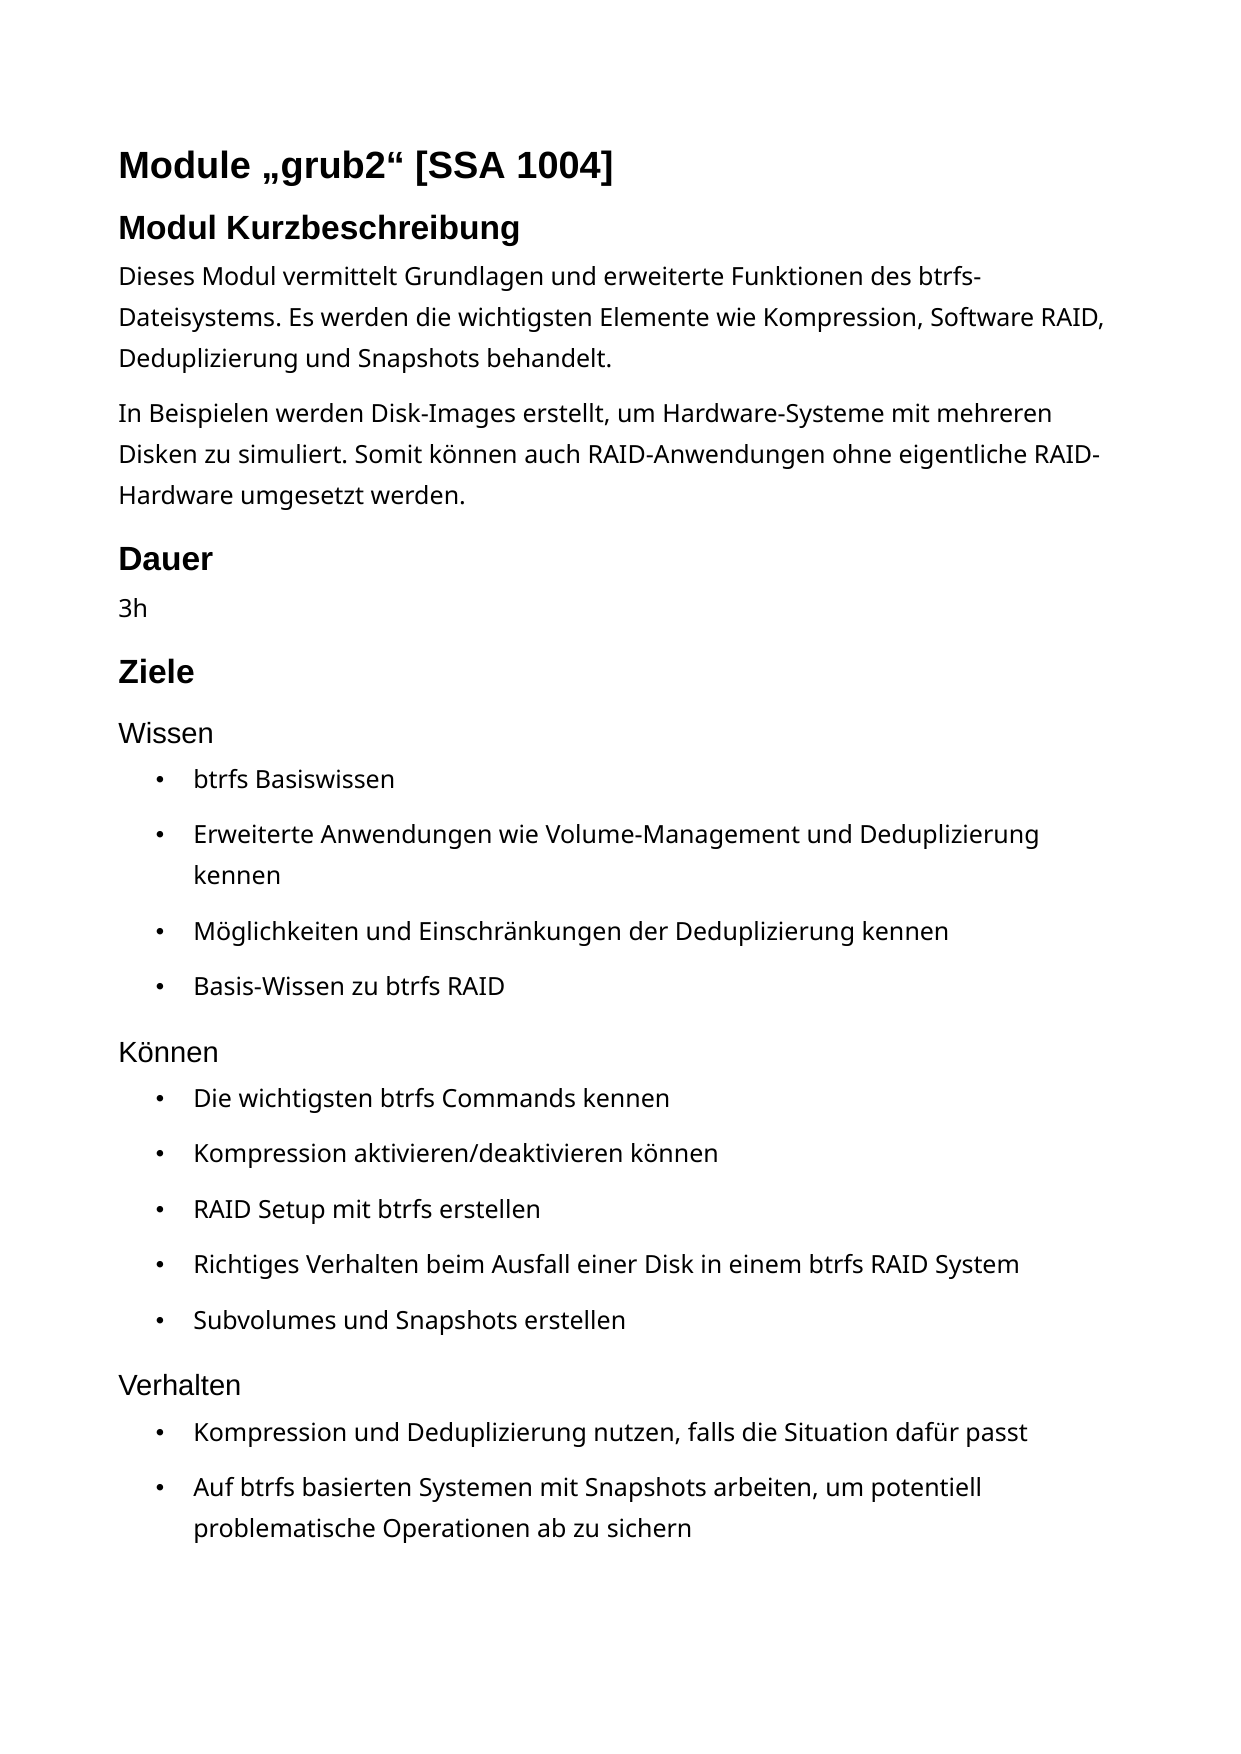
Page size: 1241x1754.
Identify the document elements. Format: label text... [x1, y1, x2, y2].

text 3h [118, 590, 1122, 624]
subtitle Dauer [118, 539, 1122, 578]
text In Beispielen werden Disk-Images erstellt, um Hardware-Systeme mit mehreren Disken zu simuliert. Somit können auch RAID-Anwendungen ohne eigentliche RAID-Hardware umgesetzt werden. [118, 396, 1122, 512]
list btrfs Basiswissen [156, 762, 1122, 796]
list Erweiterte Anwendungen wie Volume-Management und Deduplizierung kennen [156, 817, 1122, 892]
text Dieses Modul vermittelt Grundlagen und erweiterte Funktionen des btrfs-Dateisystems. Es werden die wichtigsten Elemente wie Kompression, Software RAID, Deduplizierung und Snapshots behandelt. [118, 259, 1122, 374]
subtitle Ziele [118, 652, 1122, 691]
list Subvolumes und Snapshots erstellen [156, 1302, 1122, 1336]
list Basis-Wissen zu btrfs RAID [156, 969, 1122, 1003]
list Die wichtigsten btrfs Commands kennen [156, 1081, 1122, 1115]
subtitle Können [118, 1034, 1122, 1068]
list Kompression aktivieren/deaktivieren können [156, 1136, 1122, 1170]
list Kompression und Deduplizierung nutzen, falls die Situation dafür passt [156, 1414, 1122, 1448]
list Auf btrfs basierten Systemen mit Snapshots arbeiten, um potentiell problematische Operationen ab zu sichern [156, 1469, 1122, 1544]
subtitle Module „grub2“ [SSA 1004] [118, 143, 1122, 187]
subtitle Wissen [118, 716, 1122, 749]
subtitle Verhalten [118, 1368, 1122, 1402]
list Richtiges Verhalten beim Ausfall einer Disk in einem btrfs RAID System [156, 1247, 1122, 1281]
list Möglichkeiten und Einschränkungen der Deduplizierung kennen [156, 913, 1122, 947]
subtitle Modul Kurzbeschreibung [118, 208, 1122, 246]
list RAID Setup mit btrfs erstellen [156, 1191, 1122, 1226]
